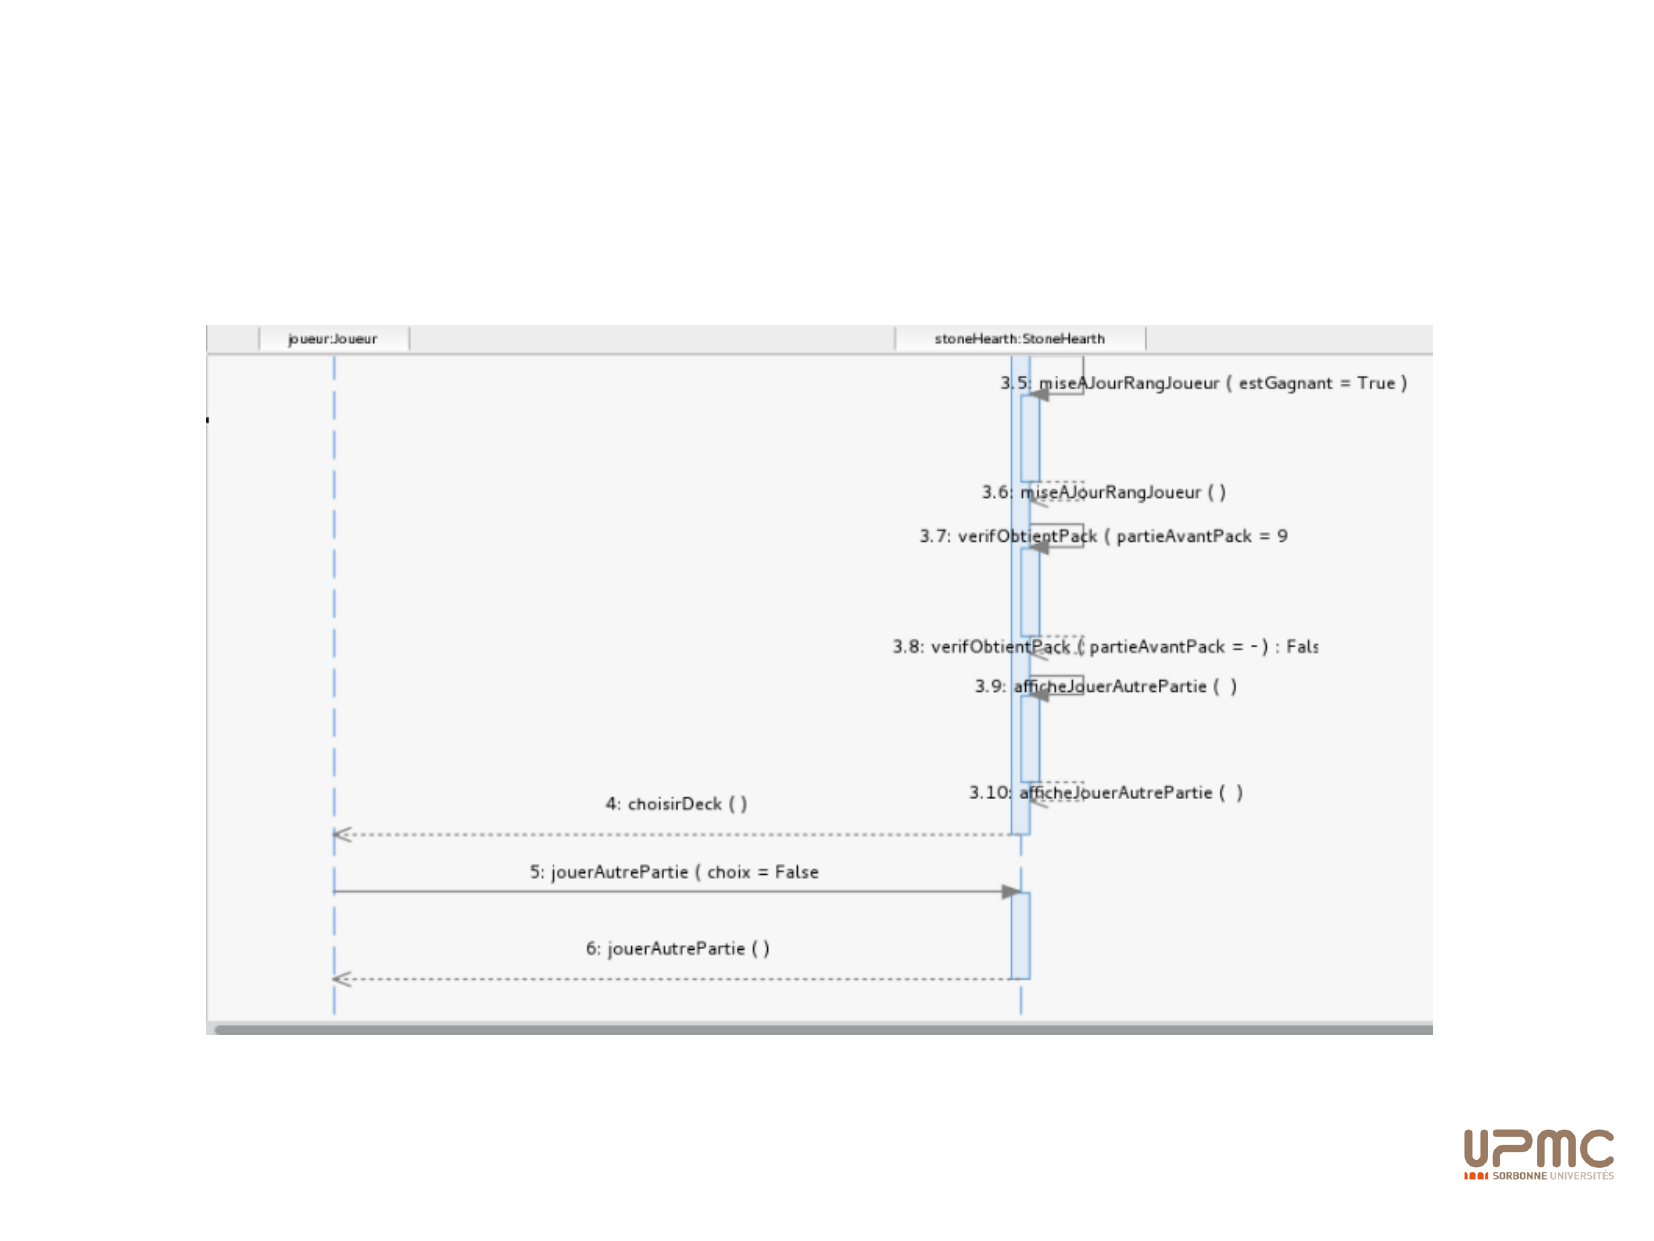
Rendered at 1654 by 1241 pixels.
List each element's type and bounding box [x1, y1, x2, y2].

picture [1464, 1104, 1614, 1205]
picture [206, 325, 1433, 1035]
